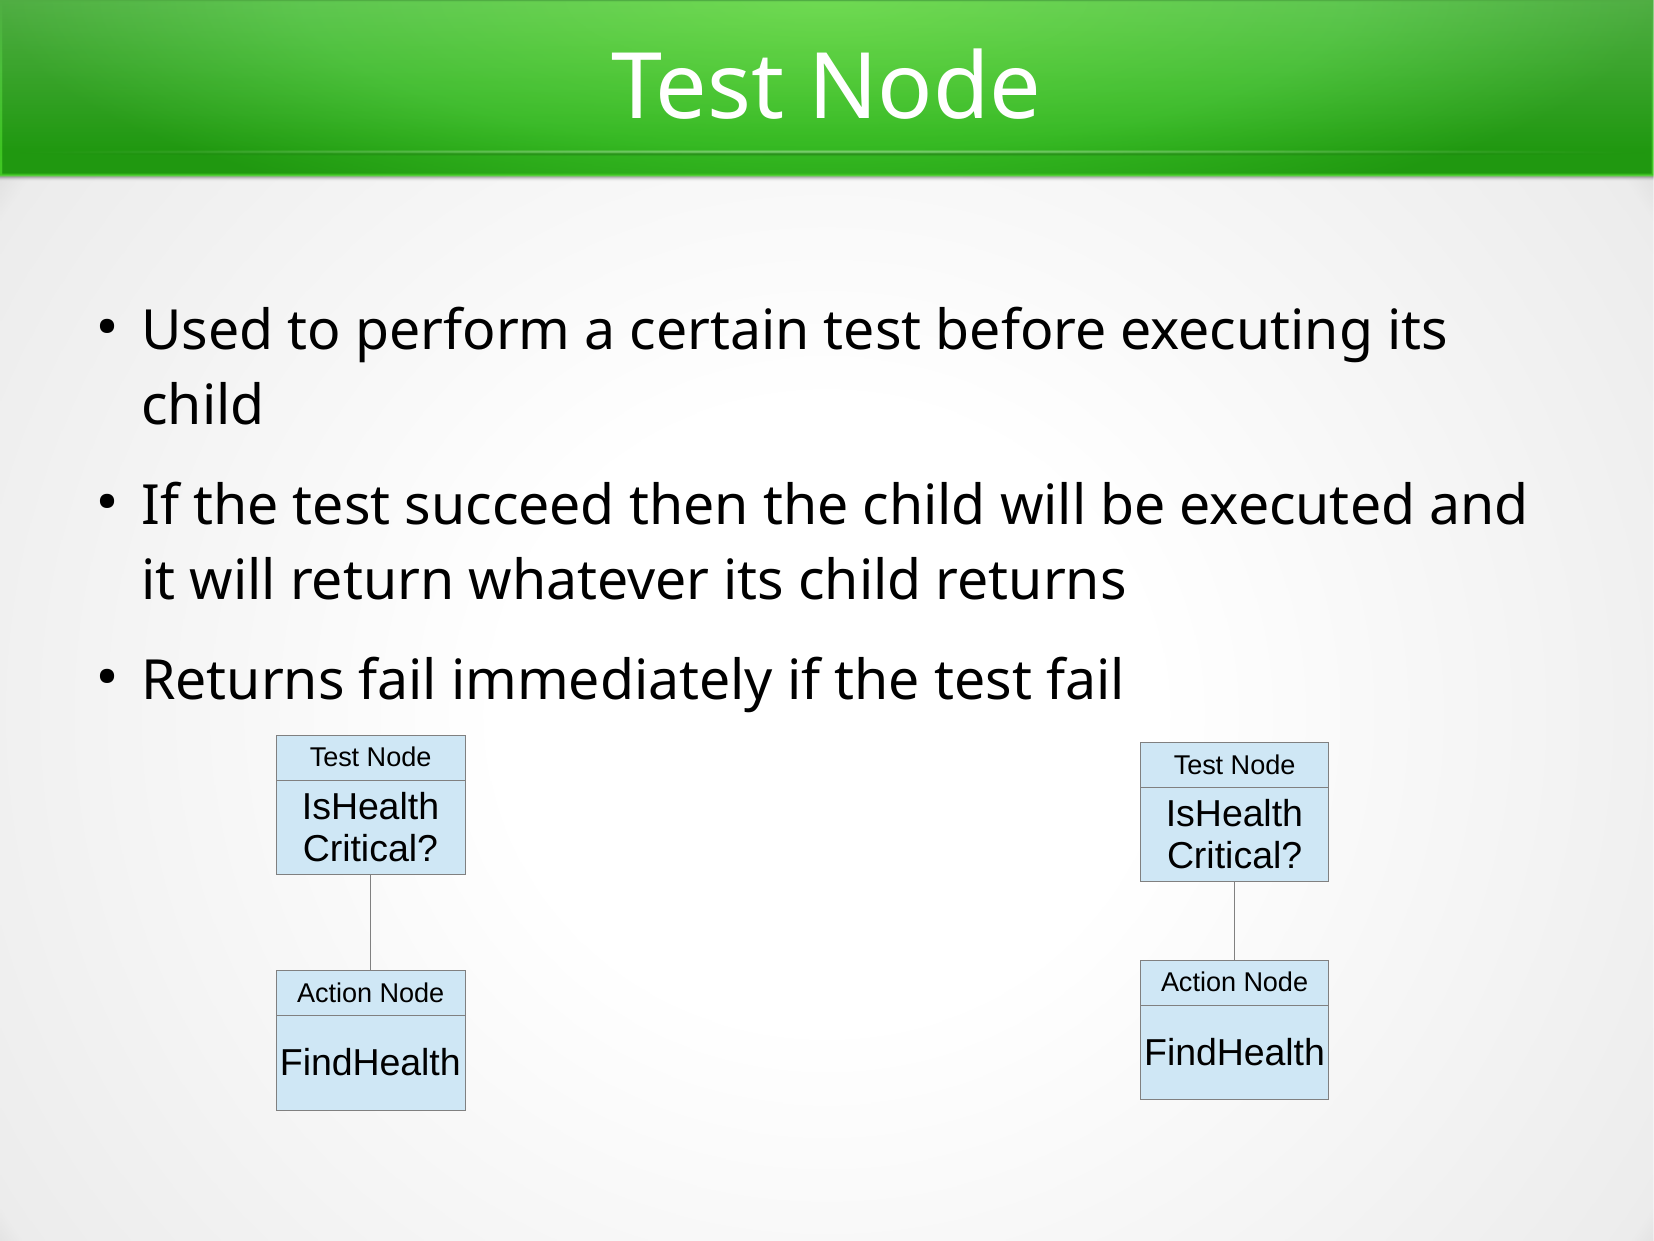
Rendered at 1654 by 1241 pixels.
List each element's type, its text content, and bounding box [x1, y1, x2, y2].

text_box Action Node [276, 970, 466, 1016]
text_box Test Node [276, 735, 466, 781]
list Used to perform a certain test before executing its child If the test succeed then the child will be executed and it will return whatever its child returns Returns fail immediately if the test fail [82, 290, 1571, 721]
text_box FindHealth [1140, 1006, 1329, 1100]
text_box Action Node [1140, 960, 1329, 1006]
text_box Test Node [1140, 742, 1329, 788]
title Test Node [82, 11, 1571, 154]
text_box IsHealth Critical? [276, 781, 466, 875]
text_box IsHealth Critical? [1140, 788, 1329, 882]
text_box FindHealth [276, 1016, 466, 1111]
picture [0, 0, 1654, 1241]
